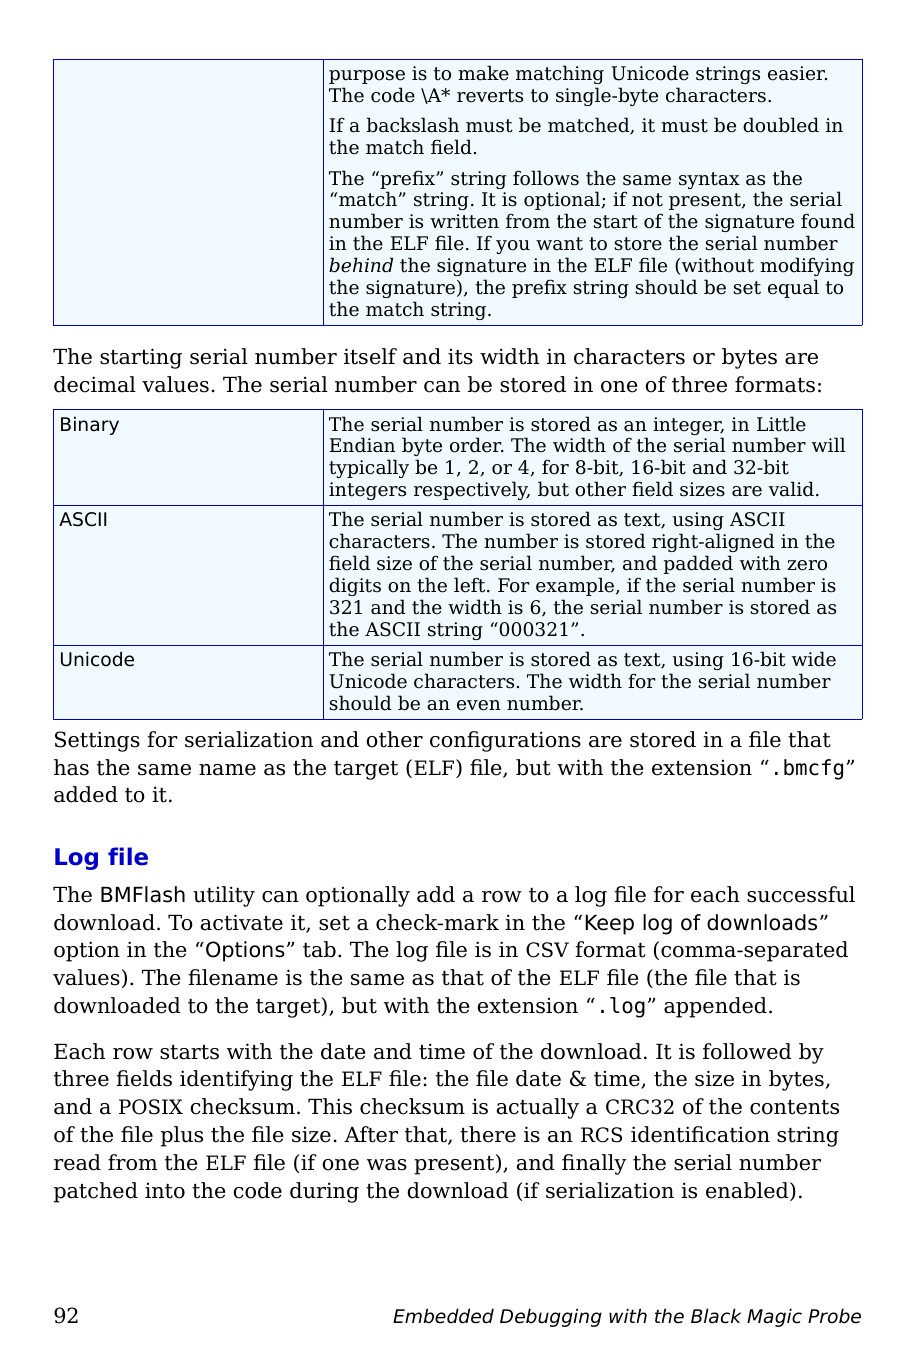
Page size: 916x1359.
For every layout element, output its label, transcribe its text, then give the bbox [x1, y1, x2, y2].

table_cell Unicode [54, 646, 323, 719]
text Each row starts with the date and time of the download. It is followed by three fields identifying the ELF file: the file date & time, the size in bytes, and a POSIX checksum. This checksum is actually a CRC32 of the contents of the file plus the file size. After that, there is an RCS identification string read from the ELF file (if one was present), and finally the serial number patched into the code during the download (if serialization is enabled). [53, 1040, 862, 1203]
table_cell purpose is to make matching Unicode strings easier. The code \A* reverts to single-byte characters. If a backslash must be matched, it must be doubled in the match field. The “prefix” string follows the same syntax as the “match” string. It is optional; if not present, the serial number is written from the start of the signature found in the ELF file. If you want to store the serial number behind the signature in the ELF file (without modifying the signature), the prefix string should be set equal to the match string. [324, 60, 862, 325]
table_cell [54, 60, 323, 325]
text The BMFlash utility can optionally add a row to a log file for each successful download. To activate it, set a check-mark in the “Keep log of downloads” option in the “Options” tab. The log file is in CSV format (comma-separated values). The filename is the same as that of the ELF file (the file that is downloaded to the target), but with the extension “.log” appended. [53, 883, 862, 1018]
subtitle Log file [53, 844, 862, 871]
table_header The serial number is stored as an integer, in Little Endian byte order. The width of the serial number will typically be 1, 2, or 4, for 8-bit, 16-bit and 32-bit integers respectively, but other field sizes are valid. [324, 410, 862, 505]
table_cell The serial number is stored as text, using 16-bit wide Unicode characters. The width for the serial number should be an even number. [324, 646, 862, 719]
text The starting serial number itself and its width in characters or bytes are decimal values. The serial number can be stored in one of three formats: [53, 345, 862, 397]
table_header Binary [54, 410, 323, 505]
table_cell The serial number is stored as text, using ASCII characters. The number is stored right-aligned in the field size of the serial number, and padded with zero digits on the left. For example, if the serial number is 321 and the width is 6, the serial number is stored as the ASCII string “000321”. [324, 506, 862, 645]
text Settings for serialization and other configurations are stored in a file that has the same name as the target (ELF) file, but with the extension “.bmcfg” added to it. [53, 728, 862, 808]
table_cell ASCII [54, 506, 323, 645]
